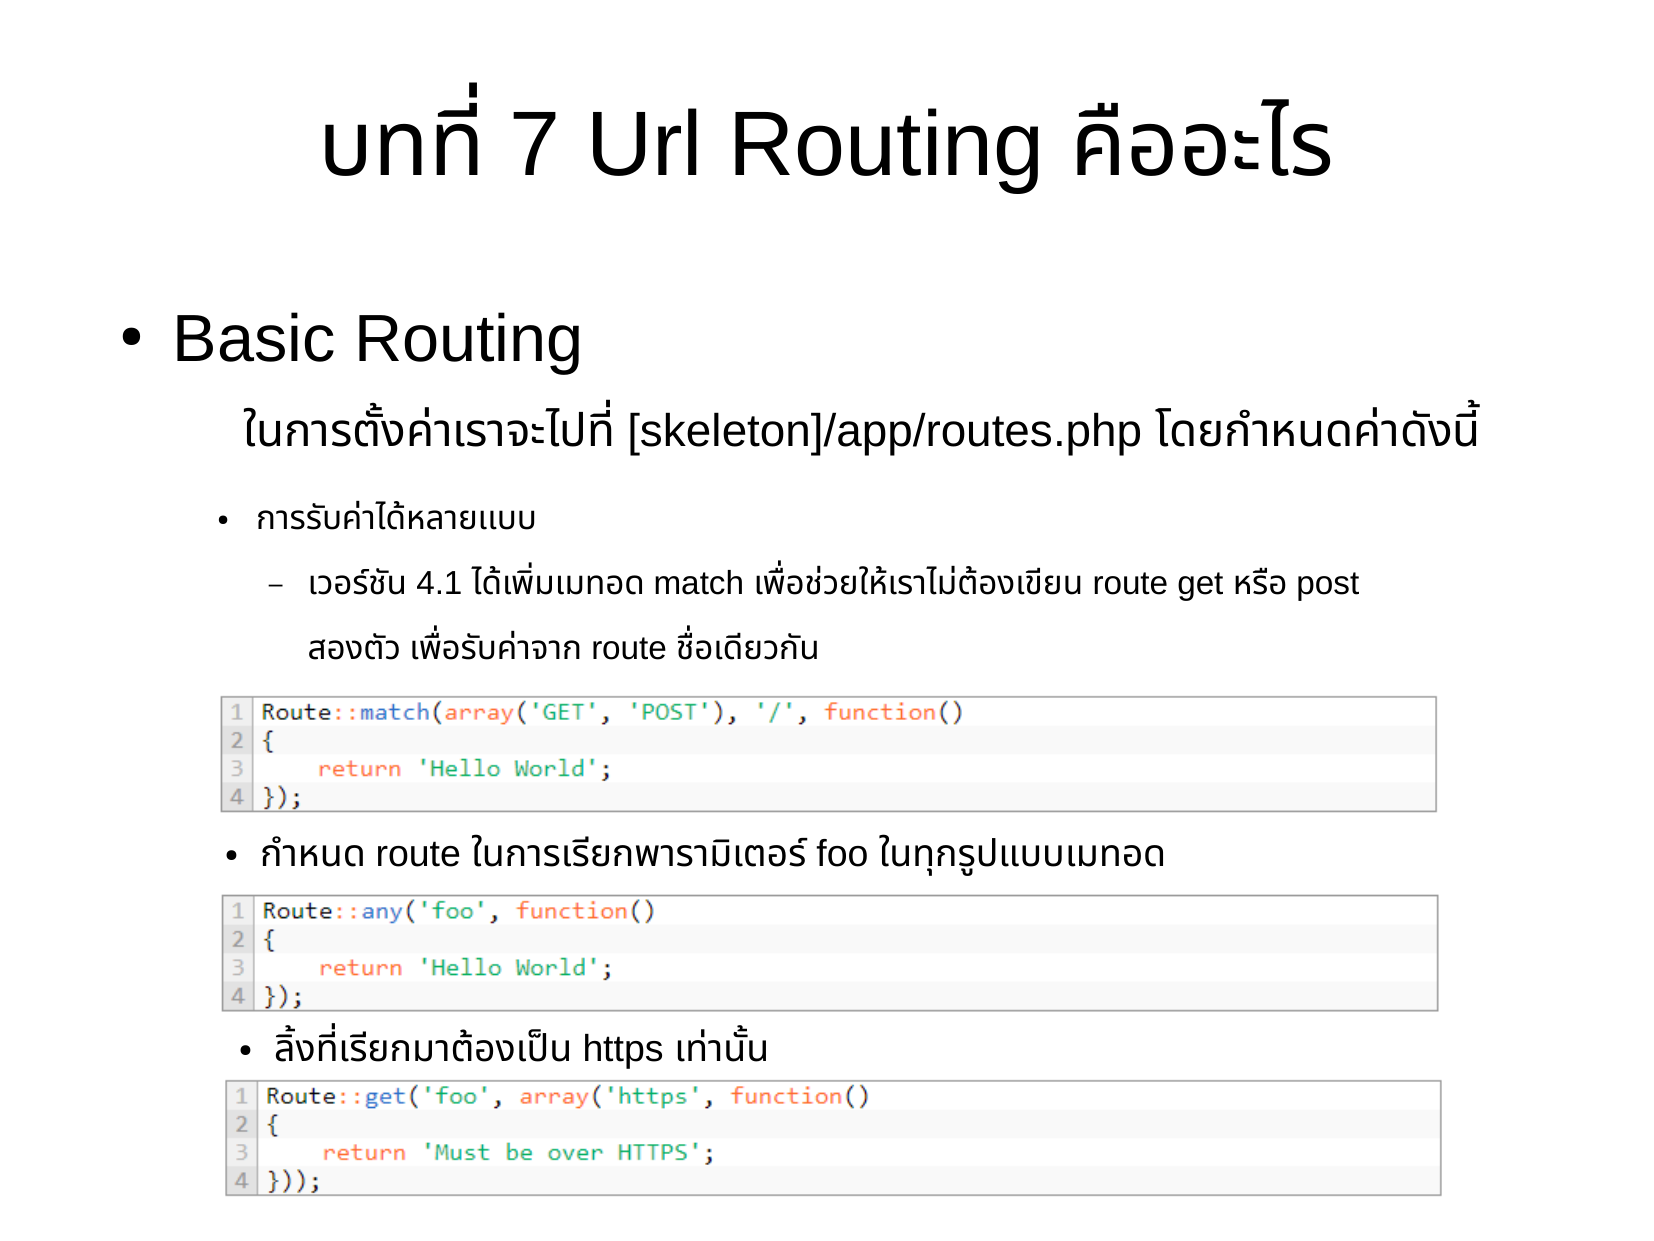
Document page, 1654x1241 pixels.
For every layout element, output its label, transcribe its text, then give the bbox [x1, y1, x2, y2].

text_box กำหนด route ในการเรียกพารามิเตอร์ foo ในทุกรูปแบบเมทอด [210, 825, 1486, 883]
text_box การรับค่าได้หลายเเบบ เวอร์ชัน 4.1 ได้เพิ่มเมทอด match เพื่อช่วยให้เราไม่ต้องเขียน route get หรือ post สองตัว เพื่อรับค่าจาก route ชื่อเดียวกัน [204, 499, 1531, 676]
list Basic Routing ในการตั้งค่าเราจะไปที่ [skeleton]/app/routes.php โดยกำหนดค่าดังนี้ [101, 300, 1591, 1021]
picture [210, 676, 1445, 826]
picture [208, 884, 1456, 1026]
title บทที่ 7 Url Routing คืออะไร [82, 49, 1571, 257]
text_box ลิ้งที่เรียกมาต้องเป็น https เท่านั้น [224, 1020, 886, 1071]
picture [210, 1071, 1456, 1216]
